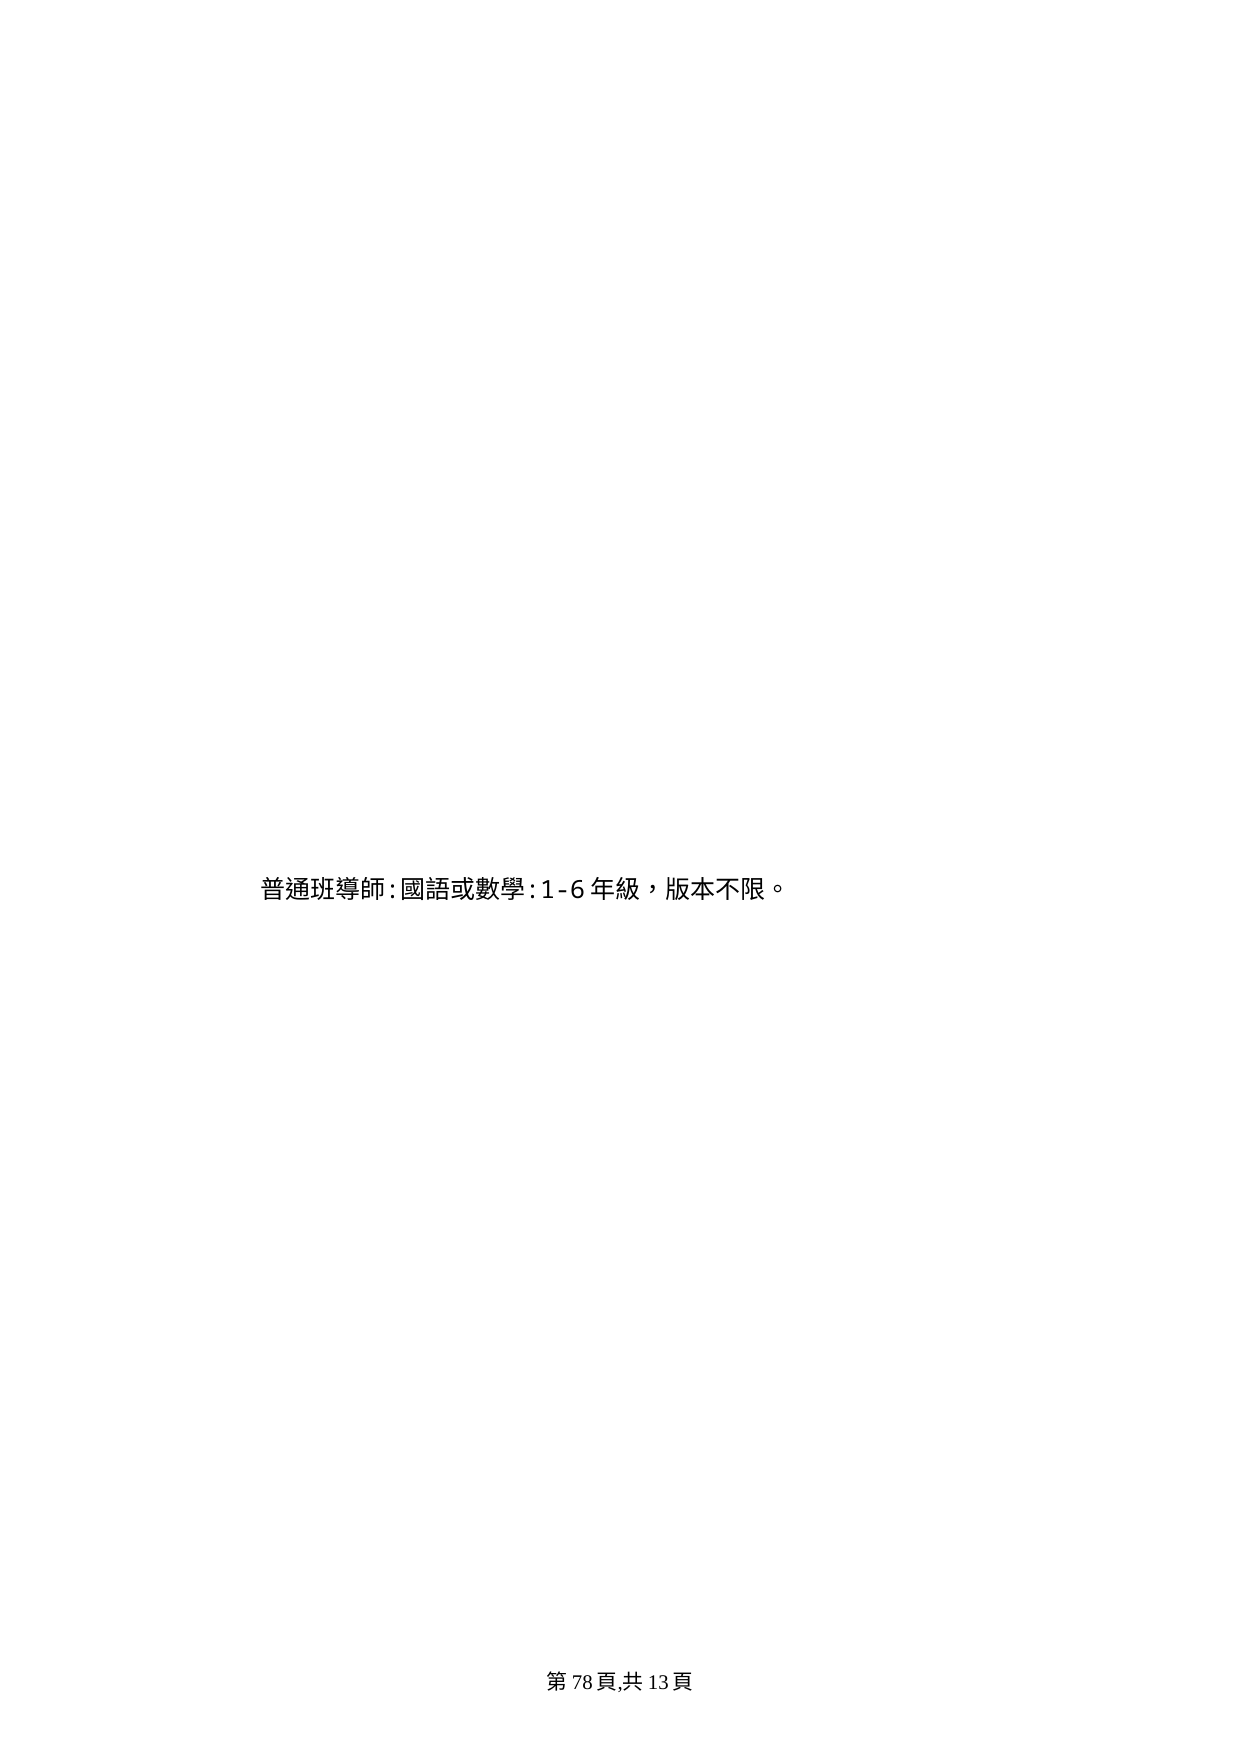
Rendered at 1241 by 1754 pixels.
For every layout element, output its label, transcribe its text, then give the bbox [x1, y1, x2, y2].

text 普通班導師:國語或數學:1-6年級，版本不限。 [260, 846, 1122, 908]
